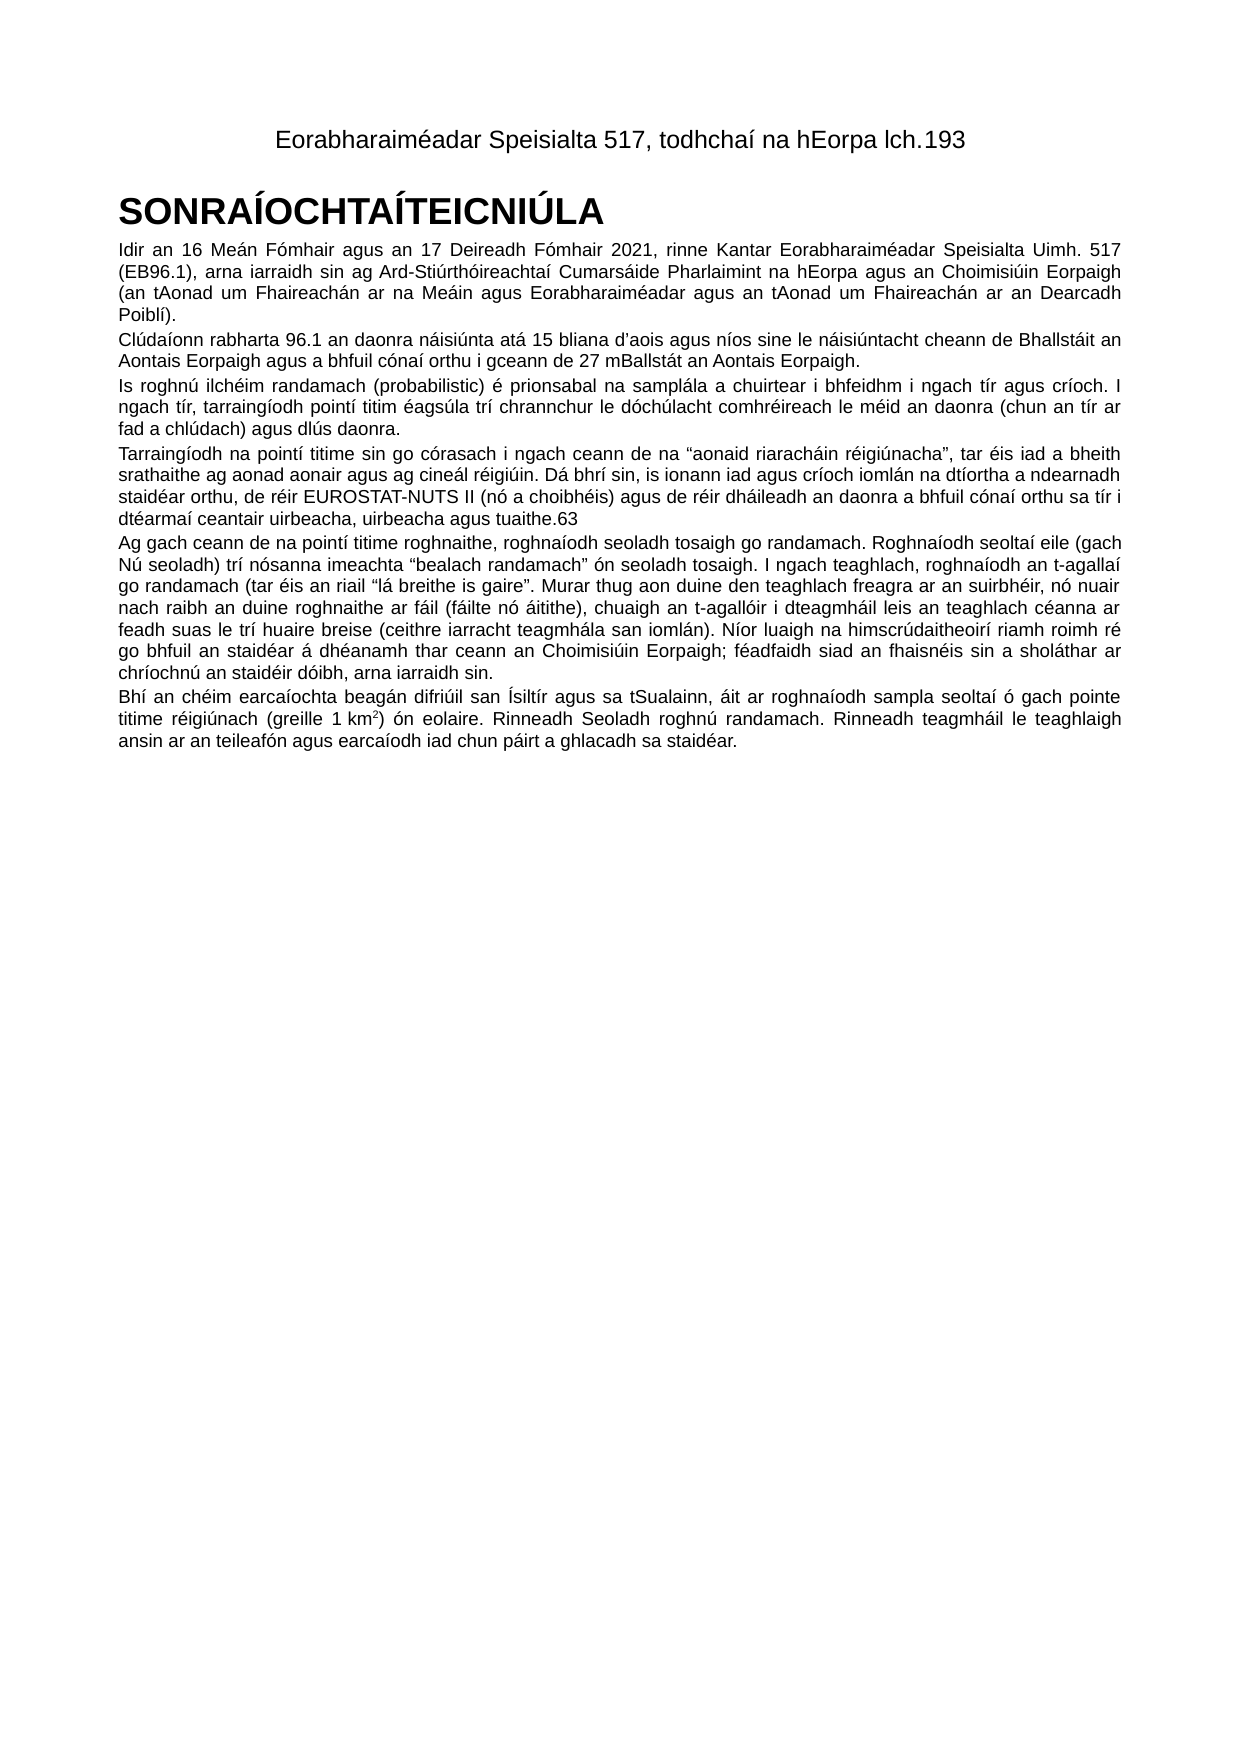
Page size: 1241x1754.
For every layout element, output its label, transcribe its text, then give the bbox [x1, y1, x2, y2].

text Ag gach ceann de na pointí titime roghnaithe, roghnaíodh seoladh tosaigh go randamach. Roghnaíodh seoltaí eile (gach Nú seoladh) trí nósanna imeachta “bealach randamach” ón seoladh tosaigh. I ngach teaghlach, roghnaíodh an t-agallaí go randamach (tar éis an riail “lá breithe is gaire”. Murar thug aon duine den teaghlach freagra ar an suirbhéir, nó nuair nach raibh an duine roghnaithe ar fáil (fáilte nó áitithe), chuaigh an t-agallóir i dteagmháil leis an teaghlach céanna ar feadh suas le trí huaire breise (ceithre iarracht teagmhála san iomlán). Níor luaigh na himscrúdaitheoirí riamh roimh ré go bhfuil an staidéar á dhéanamh thar ceann an Choimisiúin Eorpaigh; féadfaidh siad an fhaisnéis sin a sholáthar ar chríochnú an staidéir dóibh, arna iarraidh sin. [118, 532, 1122, 683]
subtitle SONRAÍOCHTAÍTEICNIÚLA [118, 189, 1122, 232]
text Tarraingíodh na pointí titime sin go córasach i ngach ceann de na “aonaid riaracháin réigiúnacha”, tar éis iad a bheith srathaithe ag aonad aonair agus ag cineál réigiúin. Dá bhrí sin, is ionann iad agus críoch iomlán na dtíortha a ndearnadh staidéar orthu, de réir EUROSTAT-NUTS II (nó a choibhéis) agus de réir dháileadh an daonra a bhfuil cónaí orthu sa tír i dtéarmaí ceantair uirbeacha, uirbeacha agus tuaithe.63 [118, 443, 1122, 529]
text Is roghnú ilchéim randamach (probabilistic) é prionsabal na samplála a chuirtear i bhfeidhm i ngach tír agus críoch. I ngach tír, tarraingíodh pointí titim éagsúla trí chrannchur le dóchúlacht comhréireach le méid an daonra (chun an tír ar fad a chlúdach) agus dlús daonra. [118, 375, 1122, 439]
text Clúdaíonn rabharta 96.1 an daonra náisiúnta atá 15 bliana d’aois agus níos sine le náisiúntacht cheann de Bhallstáit an Aontais Eorpaigh agus a bhfuil cónaí orthu i gceann de 27 mBallstát an Aontais Eorpaigh. [118, 328, 1122, 371]
text Bhí an chéim earcaíochta beagán difriúil san Ísiltír agus sa tSualainn, áit ar roghnaíodh sampla seoltaí ó gach pointe titime réigiúnach (greille 1 km2) ón eolaire. Rinneadh Seoladh roghnú randamach. Rinneadh teagmháil le teaghlaigh ansin ar an teileafón agus earcaíodh iad chun páirt a ghlacadh sa staidéar. [118, 686, 1122, 751]
text Idir an 16 Meán Fómhair agus an 17 Deireadh Fómhair 2021, rinne Kantar Eorabharaiméadar Speisialta Uimh. 517 (EB96.1), arna iarraidh sin ag Ard-Stiúrthóireachtaí Cumarsáide Pharlaimint na hEorpa agus an Choimisiúin Eorpaigh (an tAonad um Fhaireachán ar na Meáin agus Eorabharaiméadar agus an tAonad um Fhaireachán ar an Dearcadh Poiblí). [118, 239, 1122, 325]
